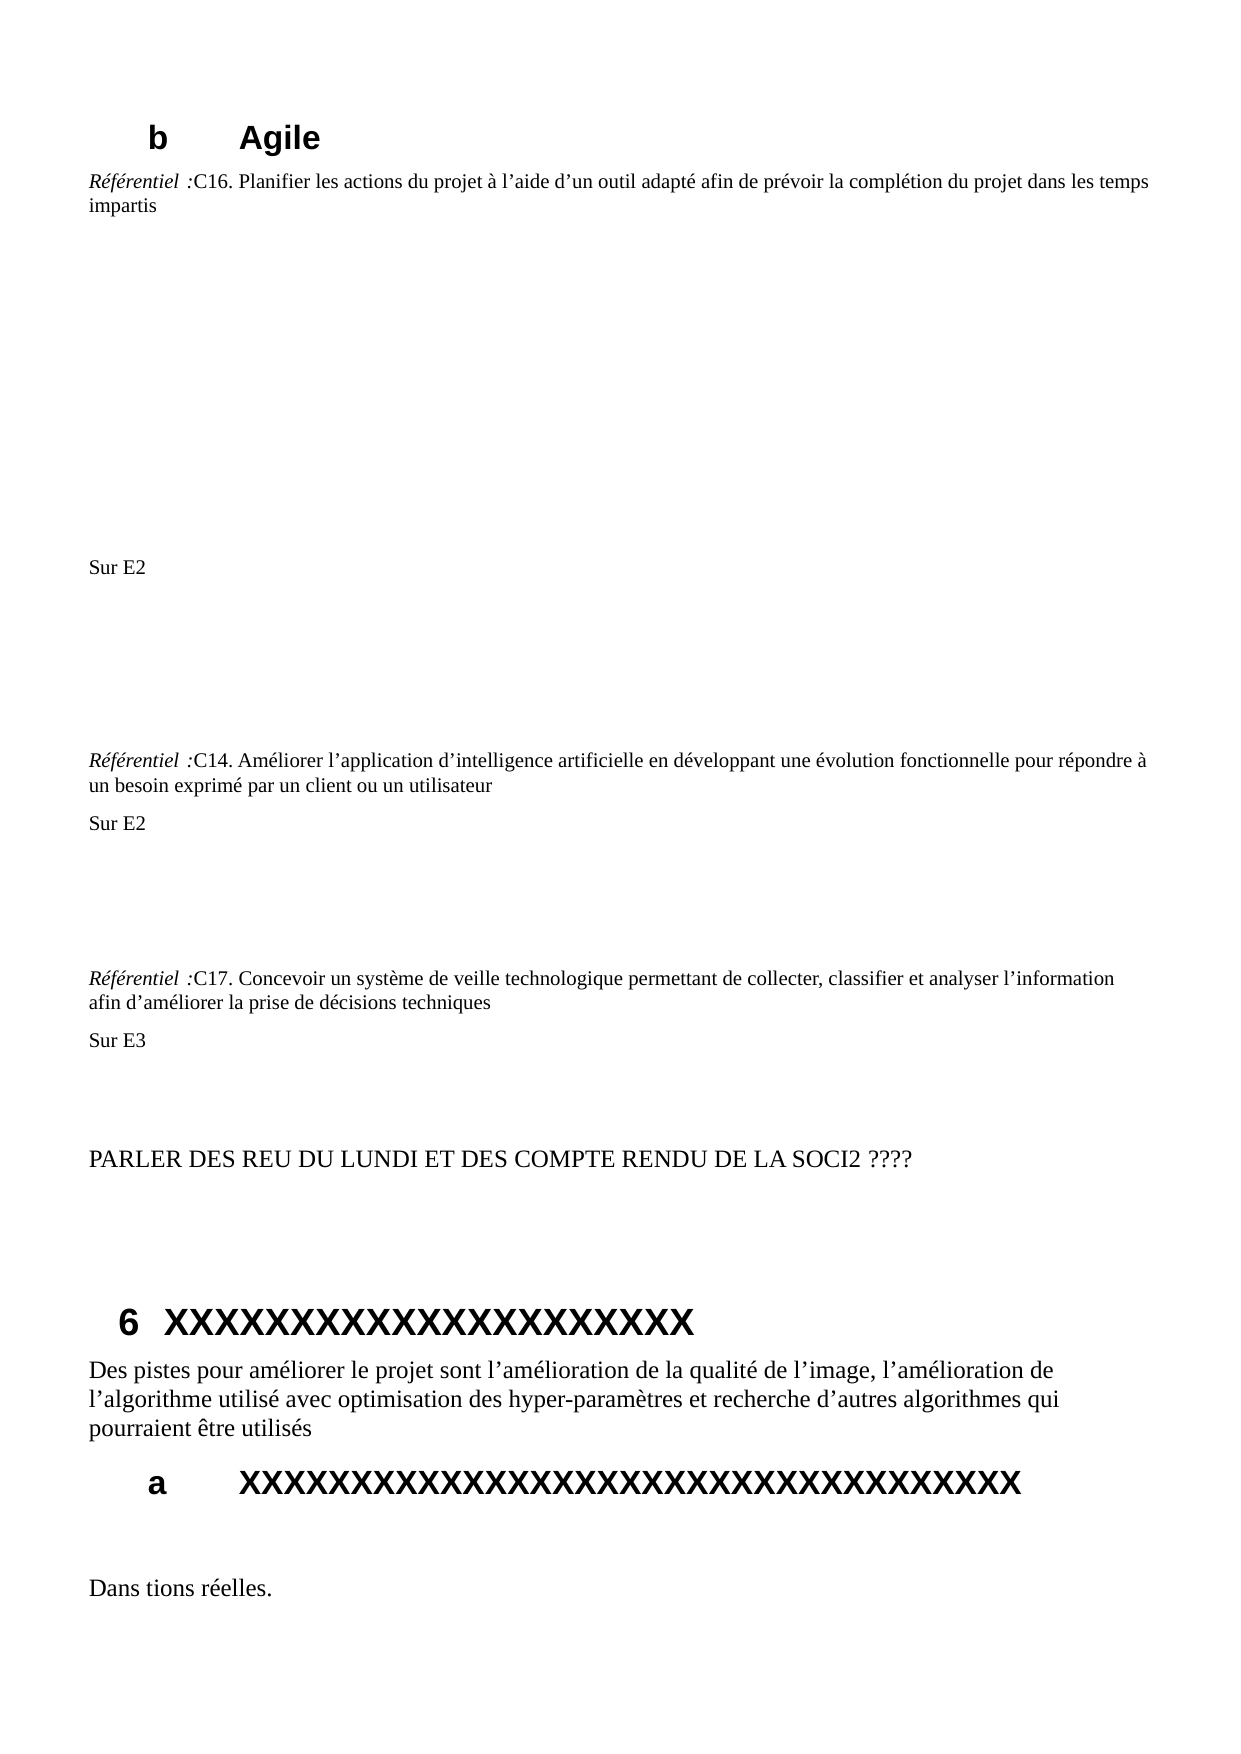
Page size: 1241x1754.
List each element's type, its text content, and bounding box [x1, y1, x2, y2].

text Sur E3 [88, 1028, 1152, 1052]
text Référentiel :C17. Concevoir un système de veille technologique permettant de collecter, classifier et analyser l’information afin d’améliorer la prise de décisions techniques [88, 966, 1152, 1014]
text PARLER DES REU DU LUNDI ET DES COMPTE RENDU DE LA SOCI2 ???? [88, 1144, 1152, 1173]
text Référentiel :C16. Planifier les actions du projet à l’aide d’un outil adapté afin de prévoir la complétion du projet dans les temps impartis [88, 169, 1152, 217]
text Sur E2 [88, 555, 1152, 579]
subtitle Agile [88, 118, 1152, 157]
subtitle XXXXXXXXXXXXXXXXXXXXXXXXXXXXXXXXXXX [88, 1463, 1152, 1501]
text Référentiel :C14. Améliorer l’application d’intelligence artificielle en développant une évolution fonctionnelle pour répondre à un besoin exprimé par un client ou un utilisateur [88, 748, 1152, 797]
text Dans tions réelles. [88, 1573, 1152, 1601]
subtitle XXXXXXXXXXXXXXXXXXXXX [88, 1299, 1152, 1343]
text Des pistes pour améliorer le projet sont l’amélioration de la qualité de l’image, l’amélioration de l’algorithme utilisé avec optimisation des hyper-paramètres et recherche d’autres algorithmes qui pourraient être utilisés [88, 1356, 1152, 1442]
text Sur E2 [88, 811, 1152, 835]
